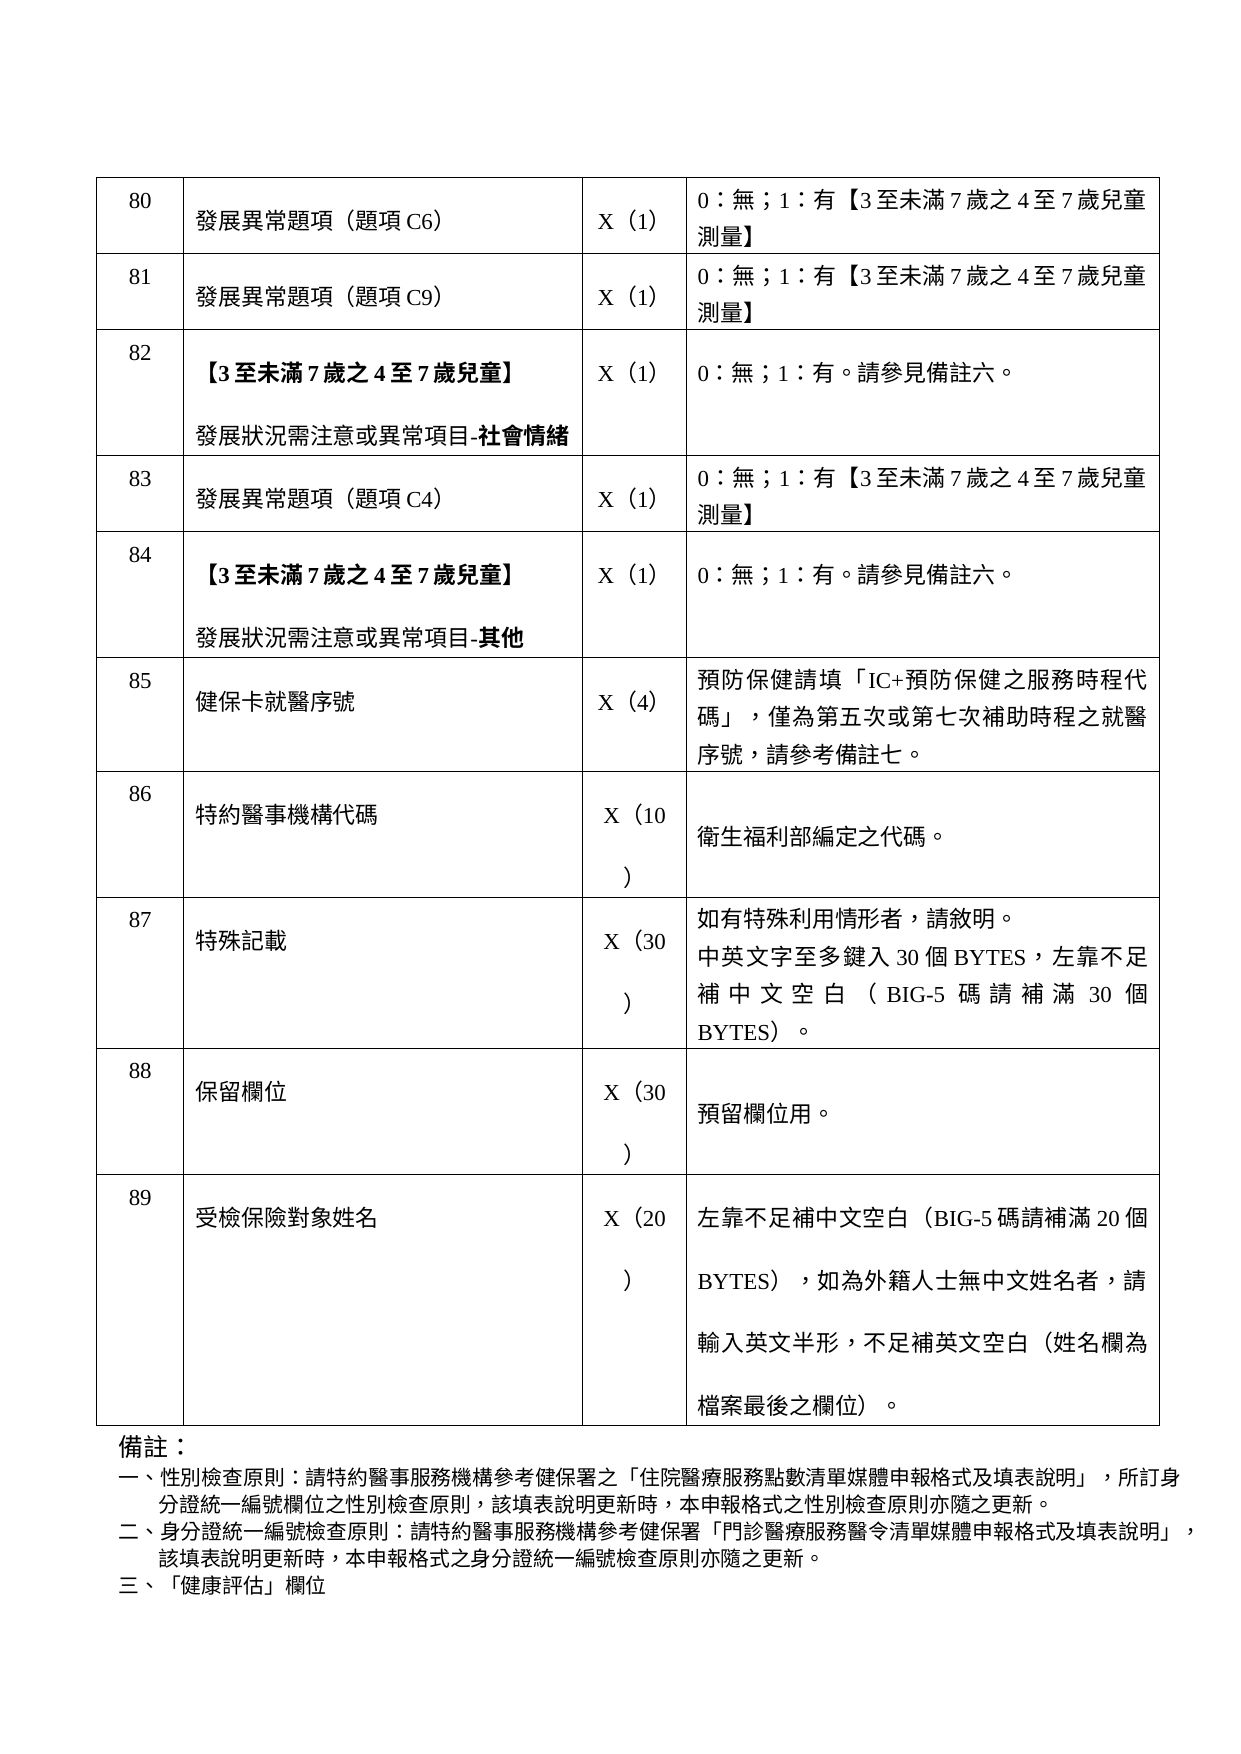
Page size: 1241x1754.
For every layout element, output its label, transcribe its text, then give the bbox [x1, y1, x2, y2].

table_cell X（30） [583, 1049, 686, 1174]
table_cell 0：無；1：有。請參見備註六。 [687, 532, 1159, 657]
table_cell 特殊記載 [184, 898, 582, 1048]
table_cell 80 [97, 178, 183, 253]
table_cell 0：無；1：有【3至未滿7歲之4至7歲兒童測量】 [687, 456, 1159, 531]
table_cell 86 [97, 772, 183, 897]
table_cell 81 [97, 254, 183, 329]
table_cell X（30） [583, 898, 686, 1048]
table_cell 保留欄位 [184, 1049, 582, 1174]
table_cell 【3至未滿7歲之4至7歲兒童】 發展狀況需注意或異常項目-社會情緒 [184, 330, 582, 455]
table_cell 85 [97, 658, 183, 771]
text 二、身分證統一編號檢查原則：請特約醫事服務機構參考健保署「門診醫療服務醫令清單媒體申報格式及填表說明」，該填表說明更新時，本申報格式之身分證統一編號檢查原則亦隨之更新。 [118, 1518, 1181, 1572]
table_cell X（1） [583, 532, 686, 657]
table_cell 0：無；1：有【3至未滿7歲之4至7歲兒童測量】 [687, 178, 1159, 253]
table_cell 預防保健請填「IC+預防保健之服務時程代碼」，僅為第五次或第七次補助時程之就醫序號，請參考備註七。 [687, 658, 1159, 771]
table_cell 左靠不足補中文空白（BIG-5碼請補滿20個BYTES），如為外籍人士無中文姓名者，請輸入英文半形，不足補英文空白（姓名欄為檔案最後之欄位）。 [687, 1175, 1159, 1425]
text 備註： [118, 1426, 1137, 1463]
table_cell X（1） [583, 178, 686, 253]
table_cell X（1） [583, 330, 686, 455]
table_cell 受檢保險對象姓名 [184, 1175, 582, 1425]
table_cell 89 [97, 1175, 183, 1425]
table_cell X（4） [583, 658, 686, 771]
text 三、「健康評估」欄位 [118, 1572, 1181, 1599]
table_cell 84 [97, 532, 183, 657]
table_cell 0：無；1：有。請參見備註六。 [687, 330, 1159, 455]
table_cell X（10） [583, 772, 686, 897]
table_cell 發展異常題項（題項C9） [184, 254, 582, 329]
table_cell 87 [97, 898, 183, 1048]
table_cell 83 [97, 456, 183, 531]
table_cell 衛生福利部編定之代碼。 [687, 772, 1159, 897]
text 一、性別檢查原則：請特約醫事服務機構參考健保署之「住院醫療服務點數清單媒體申報格式及填表說明」，所訂身分證統一編號欄位之性別檢查原則，該填表說明更新時，本申報格式之性別檢查原則亦隨之更新。 [118, 1463, 1181, 1518]
table_cell X（1） [583, 456, 686, 531]
table_cell 預留欄位用。 [687, 1049, 1159, 1174]
table_cell 0：無；1：有【3至未滿7歲之4至7歲兒童測量】 [687, 254, 1159, 329]
table_cell 82 [97, 330, 183, 455]
table_cell X（20） [583, 1175, 686, 1425]
table_cell 發展異常題項（題項C4） [184, 456, 582, 531]
table_cell 發展異常題項（題項C6） [184, 178, 582, 253]
table_cell X（1） [583, 254, 686, 329]
table_cell 健保卡就醫序號 [184, 658, 582, 771]
table_cell 如有特殊利用情形者，請敘明。 中英文字至多鍵入30個BYTES，左靠不足補中文空白（BIG-5碼請補滿30個BYTES）。 [687, 898, 1159, 1048]
table_cell 【3至未滿7歲之4至7歲兒童】 發展狀況需注意或異常項目-其他 [184, 532, 582, 657]
table_cell 88 [97, 1049, 183, 1174]
table_cell 特約醫事機構代碼 [184, 772, 582, 897]
